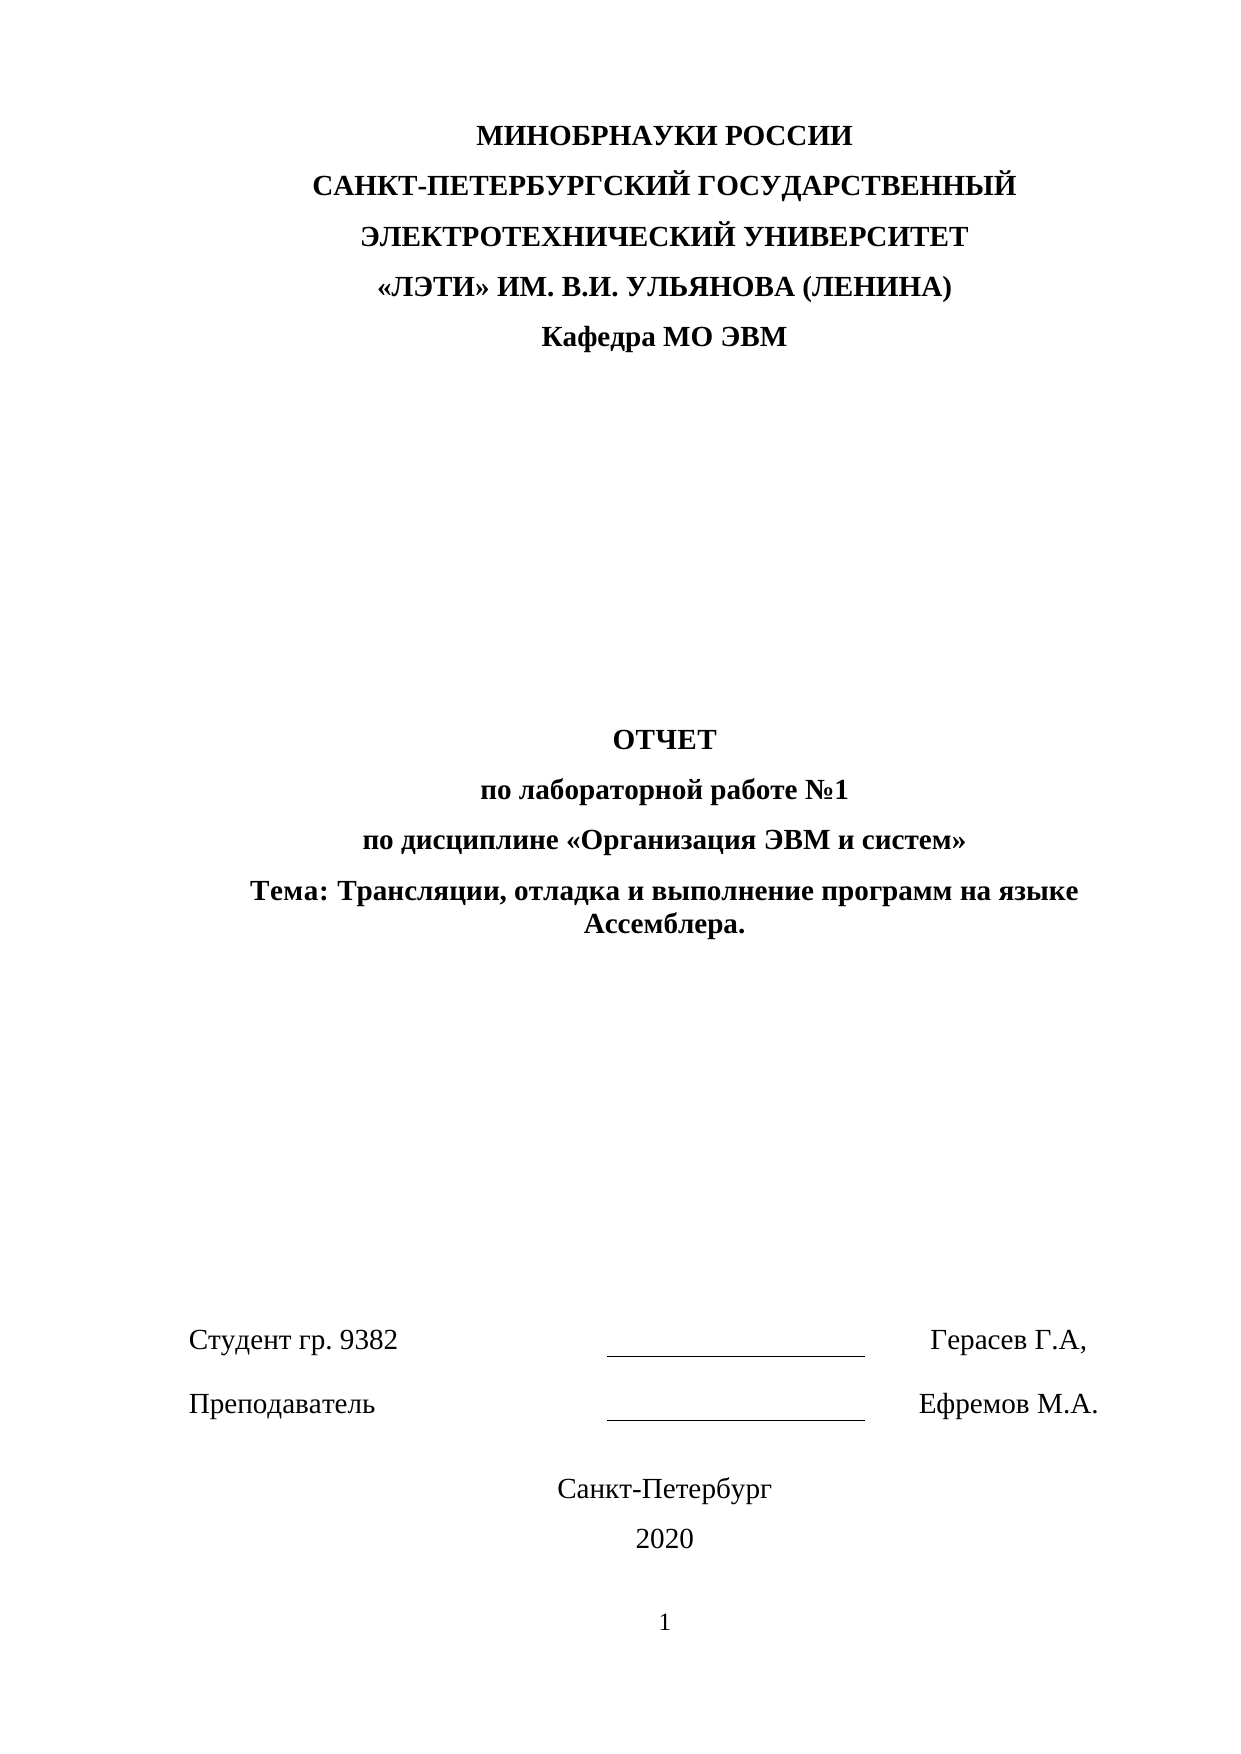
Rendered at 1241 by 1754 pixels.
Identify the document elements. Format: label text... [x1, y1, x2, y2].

text МИНОБРНАУКИ РОССИИ [177, 118, 1152, 152]
text по дисциплине «Организация ЭВМ и систем» [177, 822, 1152, 856]
table_header [607, 1292, 865, 1356]
text электротехнический университет [177, 219, 1152, 252]
text Санкт-Петербургский государственный [177, 168, 1152, 202]
table_cell [607, 1357, 865, 1420]
table_cell Ефремов М.А. [865, 1356, 1152, 1420]
text отчет [177, 722, 1152, 755]
table_header Герасев Г.А, [865, 1292, 1152, 1356]
text Кафедра МО ЭВМ [177, 319, 1152, 353]
subtitle Тема: Трансляции, отладка и выполнение программ на языке Ассемблера. [177, 873, 1152, 940]
text Санкт-Петербург [177, 1471, 1152, 1505]
text 2020 [177, 1522, 1152, 1555]
text «ЛЭТИ» им. В.И. Ульянова (Ленина) [177, 269, 1152, 303]
table_cell Преподаватель [177, 1356, 607, 1420]
table_header Студент гр. 9382 [177, 1292, 607, 1356]
text по лабораторной работе №1 [177, 772, 1152, 806]
